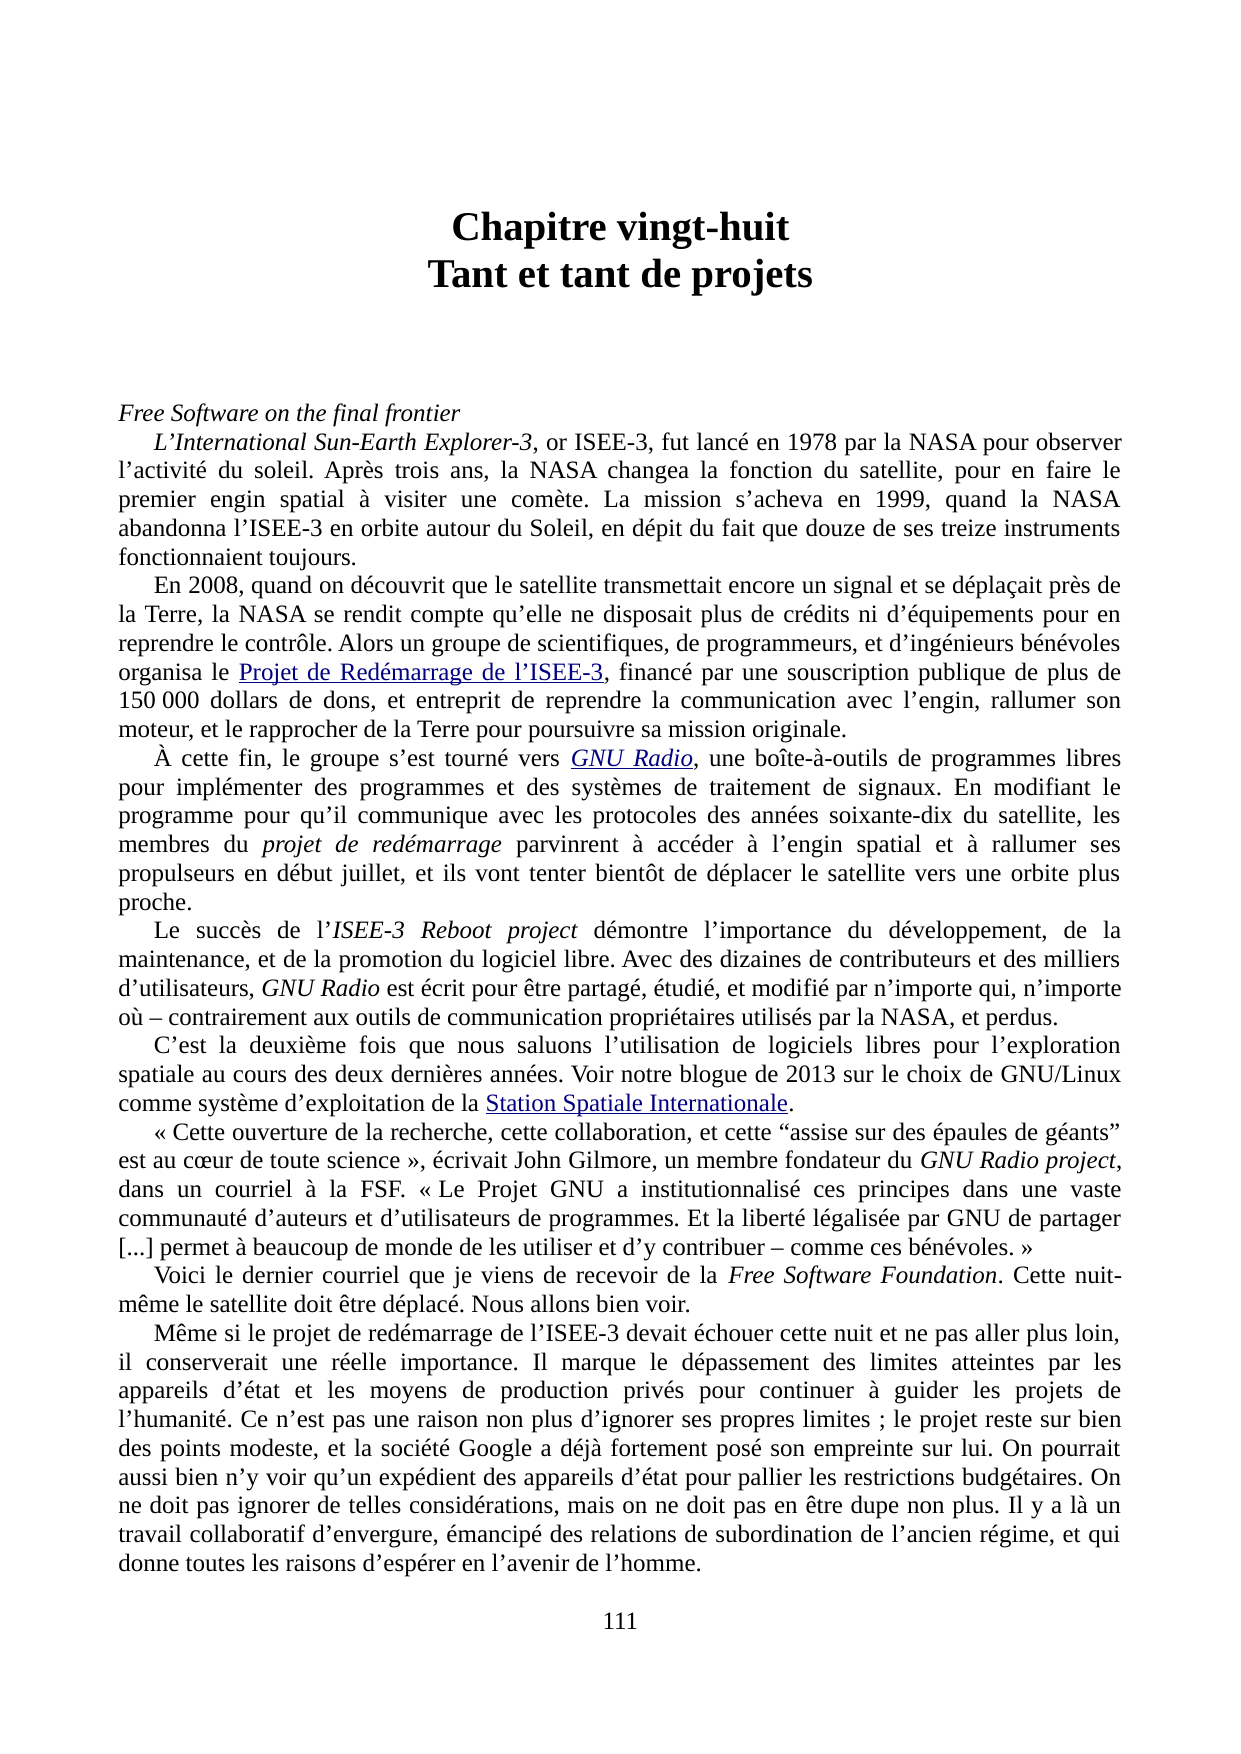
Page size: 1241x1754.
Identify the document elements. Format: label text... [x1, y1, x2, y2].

text Voici le dernier courriel que je viens de recevoir de la Free Software Foundation. Cette nuit-même le satellite doit être déplacé. Nous allons bien voir. [118, 1261, 1122, 1318]
text En 2008, quand on découvrit que le satellite transmettait encore un signal et se déplaçait près de la Terre, la NASA se rendit compte qu’elle ne disposait plus de crédits ni d’équipements pour en reprendre le contrôle. Alors un groupe de scientifiques, de programmeurs, et d’ingénieurs bénévoles organisa le Projet de Redémarrage de l’ISEE-3, financé par une souscription publique de plus de 150 000 dollars de dons, et entreprit de reprendre la communication avec l’engin, rallumer son moteur, et le rapprocher de la Terre pour poursuivre sa mission originale. [118, 571, 1122, 743]
text L’International Sun-Earth Explorer-3, or ISEE-3, fut lancé en 1978 par la NASA pour observer l’activité du soleil. Après trois ans, la NASA changea la fonction du satellite, pour en faire le premier engin spatial à visiter une comète. La mission s’acheva en 1999, quand la NASA abandonna l’ISEE-3 en orbite autour du Soleil, en dépit du fait que douze de ses treize instruments fonctionnaient toujours. [118, 427, 1122, 571]
subtitle Chapitre vingt-huit Tant et tant de projets [118, 202, 1122, 296]
subtitle Free Software on the final frontier [118, 398, 1122, 427]
text Même si le projet de redémarrage de l’ISEE-3 devait échouer cette nuit et ne pas aller plus loin, il conserverait une réelle importance. Il marque le dépassement des limites atteintes par les appareils d’état et les moyens de production privés pour continuer à guider les projets de l’humanité. Ce n’est pas une raison non plus d’ignorer ses propres limites ; le projet reste sur bien des points modeste, et la société Google a déjà fortement posé son empreinte sur lui. On pourrait aussi bien n’y voir qu’un expédient des appareils d’état pour pallier les restrictions budgétaires. On ne doit pas ignorer de telles considérations, mais on ne doit pas en être dupe non plus. Il y a là un travail collaboratif d’envergure, émancipé des relations de subordination de l’ancien régime, et qui donne toutes les raisons d’espérer en l’avenir de l’homme. [118, 1318, 1122, 1577]
text À cette fin, le groupe s’est tourné vers GNU Radio, une boîte-à-outils de programmes libres pour implémenter des programmes et des systèmes de traitement de signaux. En modifiant le programme pour qu’il communique avec les protocoles des années soixante-dix du satellite, les membres du projet de redémarrage parvinrent à accéder à l’engin spatial et à rallumer ses propulseurs en début juillet, et ils vont tenter bientôt de déplacer le satellite vers une orbite plus proche. [118, 743, 1122, 916]
text « Cette ouverture de la recherche, cette collaboration, et cette “assise sur des épaules de géants” est au cœur de toute science », écrivait John Gilmore, un membre fondateur du GNU Radio project, dans un courriel à la FSF. « Le Projet GNU a institutionnalisé ces principes dans une vaste communauté d’auteurs et d’utilisateurs de programmes. Et la liberté légalisée par GNU de partager [...] permet à beaucoup de monde de les utiliser et d’y contribuer – comme ces bénévoles. » [118, 1117, 1122, 1261]
text Le succès de l’ISEE-3 Reboot project démontre l’importance du développement, de la maintenance, et de la promotion du logiciel libre. Avec des dizaines de contributeurs et des milliers d’utilisateurs, GNU Radio est écrit pour être partagé, étudié, et modifié par n’importe qui, n’importe où – contrairement aux outils de communication propriétaires utilisés par la NASA, et perdus. [118, 916, 1122, 1031]
text C’est la deuxième fois que nous saluons l’utilisation de logiciels libres pour l’exploration spatiale au cours des deux dernières années. Voir notre blogue de 2013 sur le choix de GNU/Linux comme système d’exploitation de la Station Spatiale Internationale. [118, 1031, 1122, 1117]
